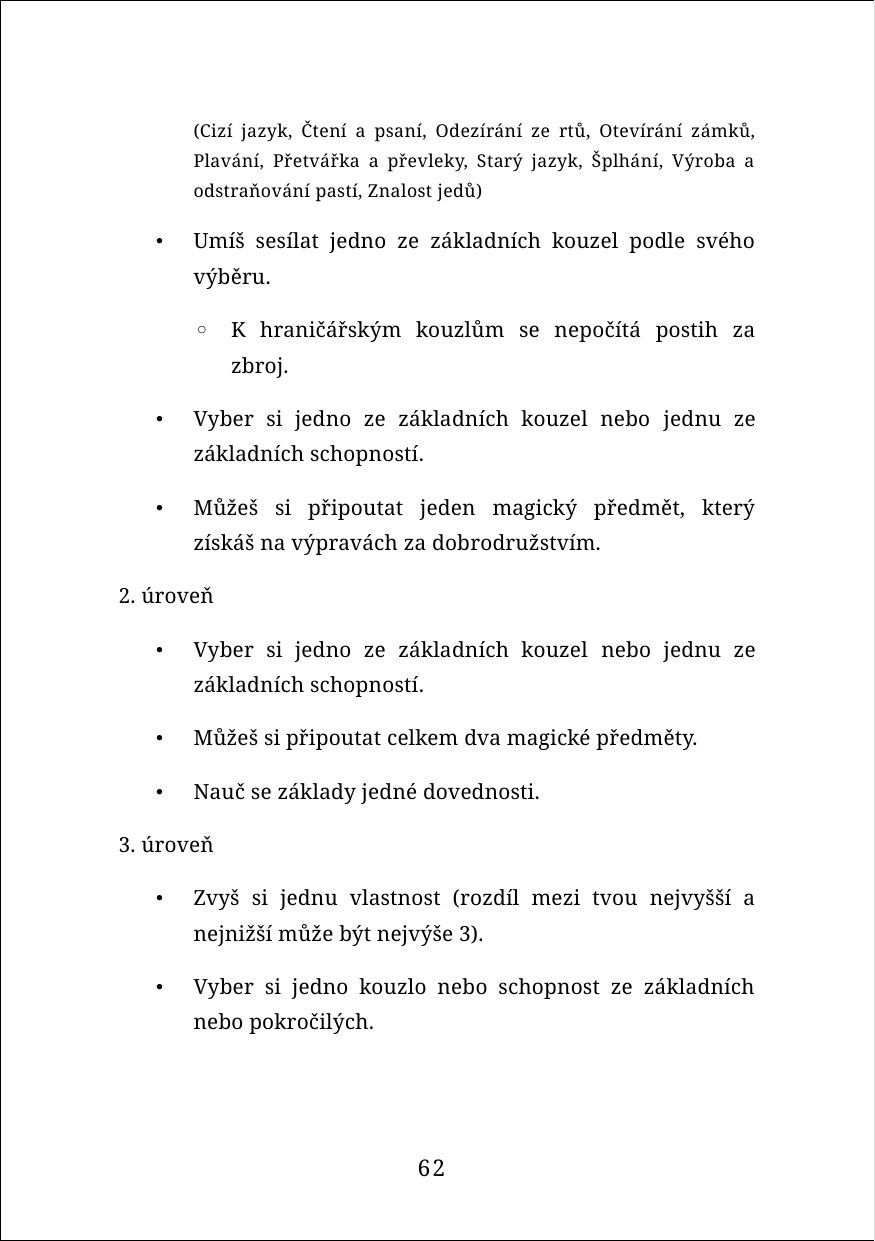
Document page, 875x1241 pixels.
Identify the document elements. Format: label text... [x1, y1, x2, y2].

list Můžeš si připoutat jeden magický předmět, který získáš na výpravách za dobrodružstvím. [156, 493, 756, 557]
list Zvyš si jednu vlastnost (rozdíl mezi tvou nejvyšší a nejnižší může být nejvýše 3). [156, 883, 756, 947]
list Umíš sesílat jedno ze základních kouzel podle svého výběru. [156, 227, 756, 291]
list Můžeš si připoutat celkem dva magické předměty. [156, 723, 756, 752]
list K hraničářským kouzlům se nepočítá postih za zbroj. [193, 315, 756, 379]
list Vyber si jedno ze základních kouzel nebo jednu ze základních schopností. [156, 635, 756, 699]
text 3. úroveň [118, 830, 756, 858]
list Vyber si jedno ze základních kouzel nebo jednu ze základních schopností. [156, 404, 756, 468]
list Vyber si jedno kouzlo nebo schopnost ze základních nebo pokročilých. [156, 972, 756, 1036]
list (Cizí jazyk, Čtení a psaní, Odezírání ze rtů, Otevírání zámků, Plavání, Přetvářka a převleky, Starý jazyk, Šplhání, Výroba a odstraňování pastí, Znalost jedů) [156, 118, 756, 203]
list Nauč se základy jedné dovednosti. [156, 777, 756, 805]
text 2. úroveň [118, 582, 756, 610]
